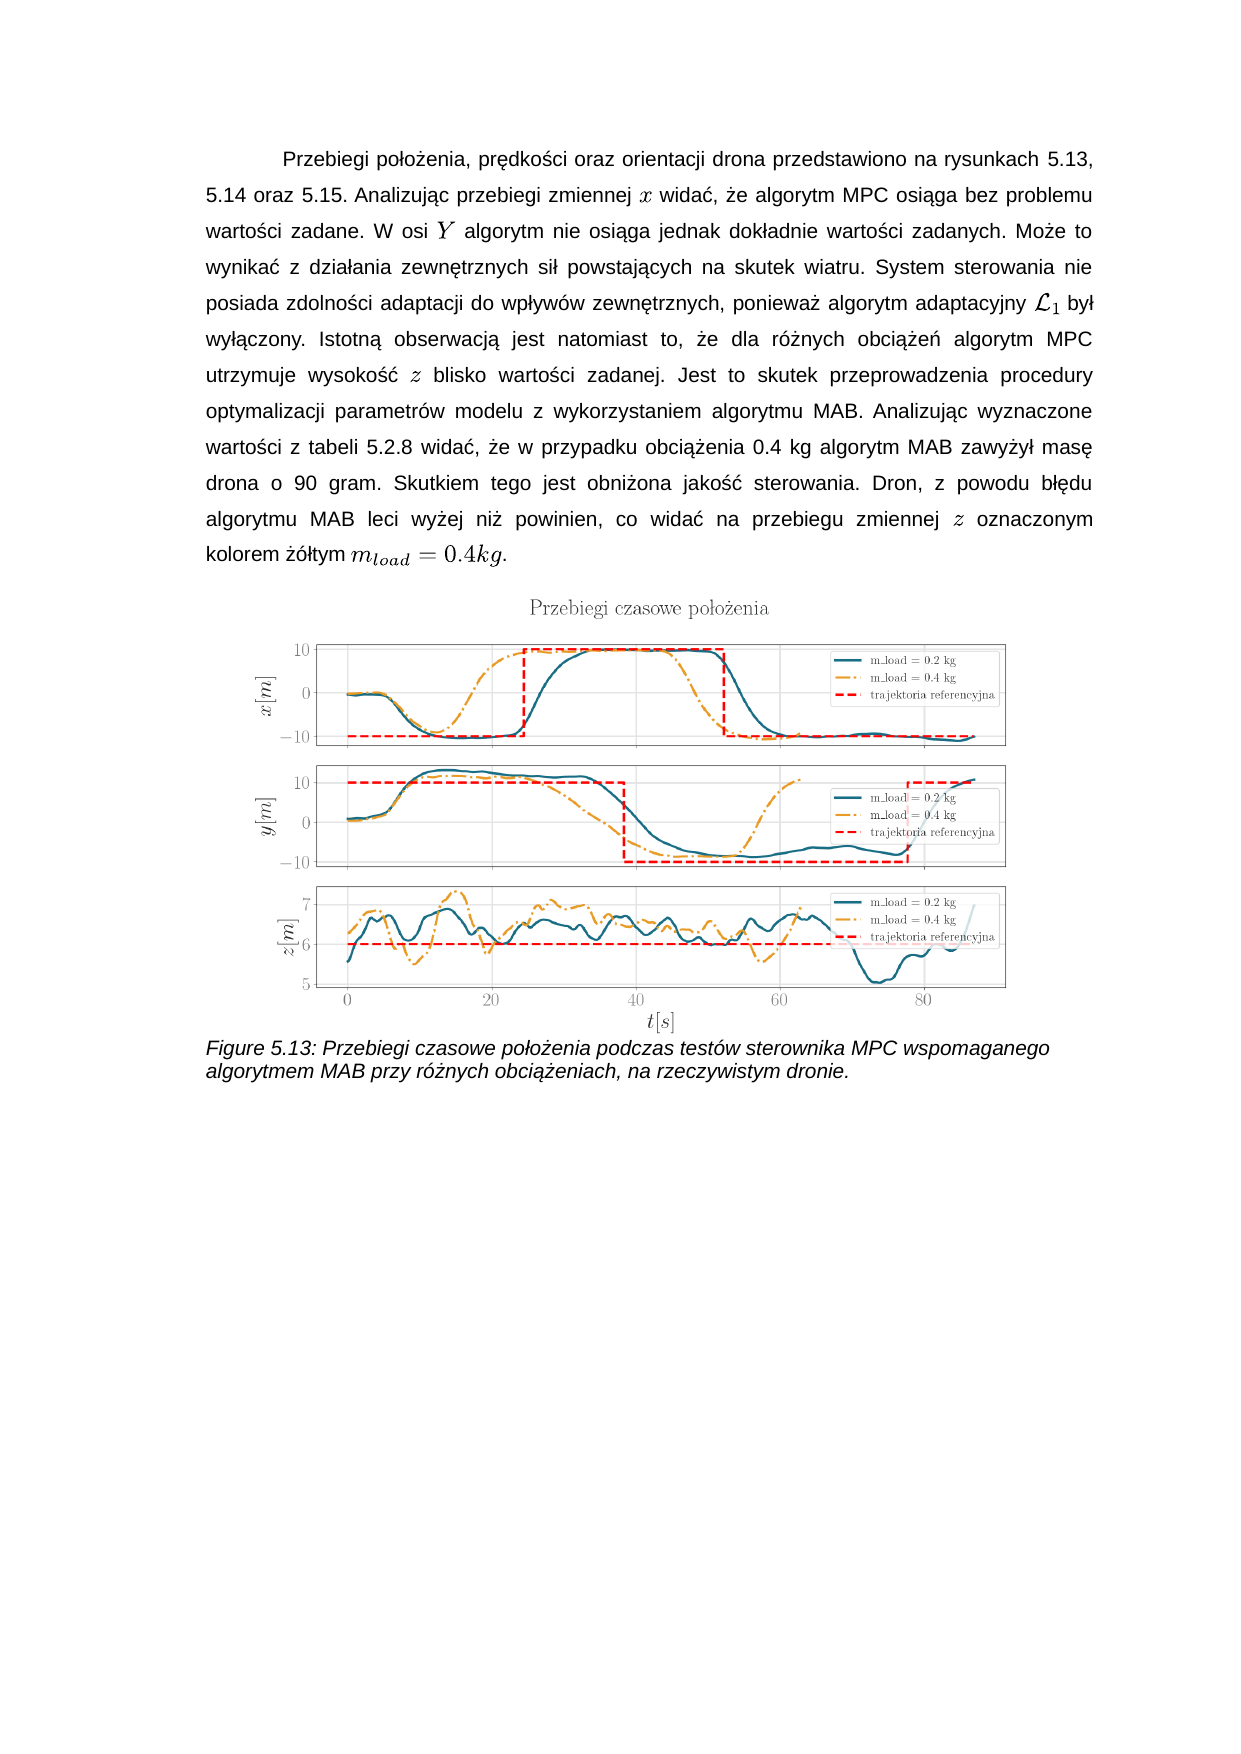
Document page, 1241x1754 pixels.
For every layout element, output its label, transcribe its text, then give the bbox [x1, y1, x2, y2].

picture [205, 591, 1094, 1036]
text Przebiegi położenia, prędkości oraz orientacji drona przedstawiono na rysunkach 5.13, 5.14 oraz 5.15. Analizując przebiegi zmiennej widać, że algorytm MPC osiąga bez problemu wartości zadane. W osi algorytm nie osiąga jednak dokładnie wartości zadanych. Może to wynikać z działania zewnętrznych sił powstających na skutek wiatru. System sterowania nie posiada zdolności adaptacji do wpływów zewnętrznych, ponieważ algorytm adaptacyjny był wyłączony. Istotną obserwacją jest natomiast to, że dla różnych obciążeń algorytm MPC utrzymuje wysokość blisko wartości zadanej. Jest to skutek przeprowadzenia procedury optymalizacji parametrów modelu z wykorzystaniem algorytmu MAB. Analizując wyznaczone wartości z tabeli 5.2.8 widać, że w przypadku obciążenia 0.4 kg algorytm MAB zawyżył masę drona o 90 gram. Skutkiem tego jest obniżona jakość sterowania. Dron, z powodu błędu algorytmu MAB leci wyżej niż powinien, co widać na przebiegu zmiennej oznaczonym kolorem żółtym . [206, 147, 1093, 567]
text Figure 5.13: Przebiegi czasowe położenia podczas testów sterownika MPC wspomaganego algorytmem MAB przy różnych obciążeniach, na rzeczywistym dronie. [206, 1036, 1093, 1083]
